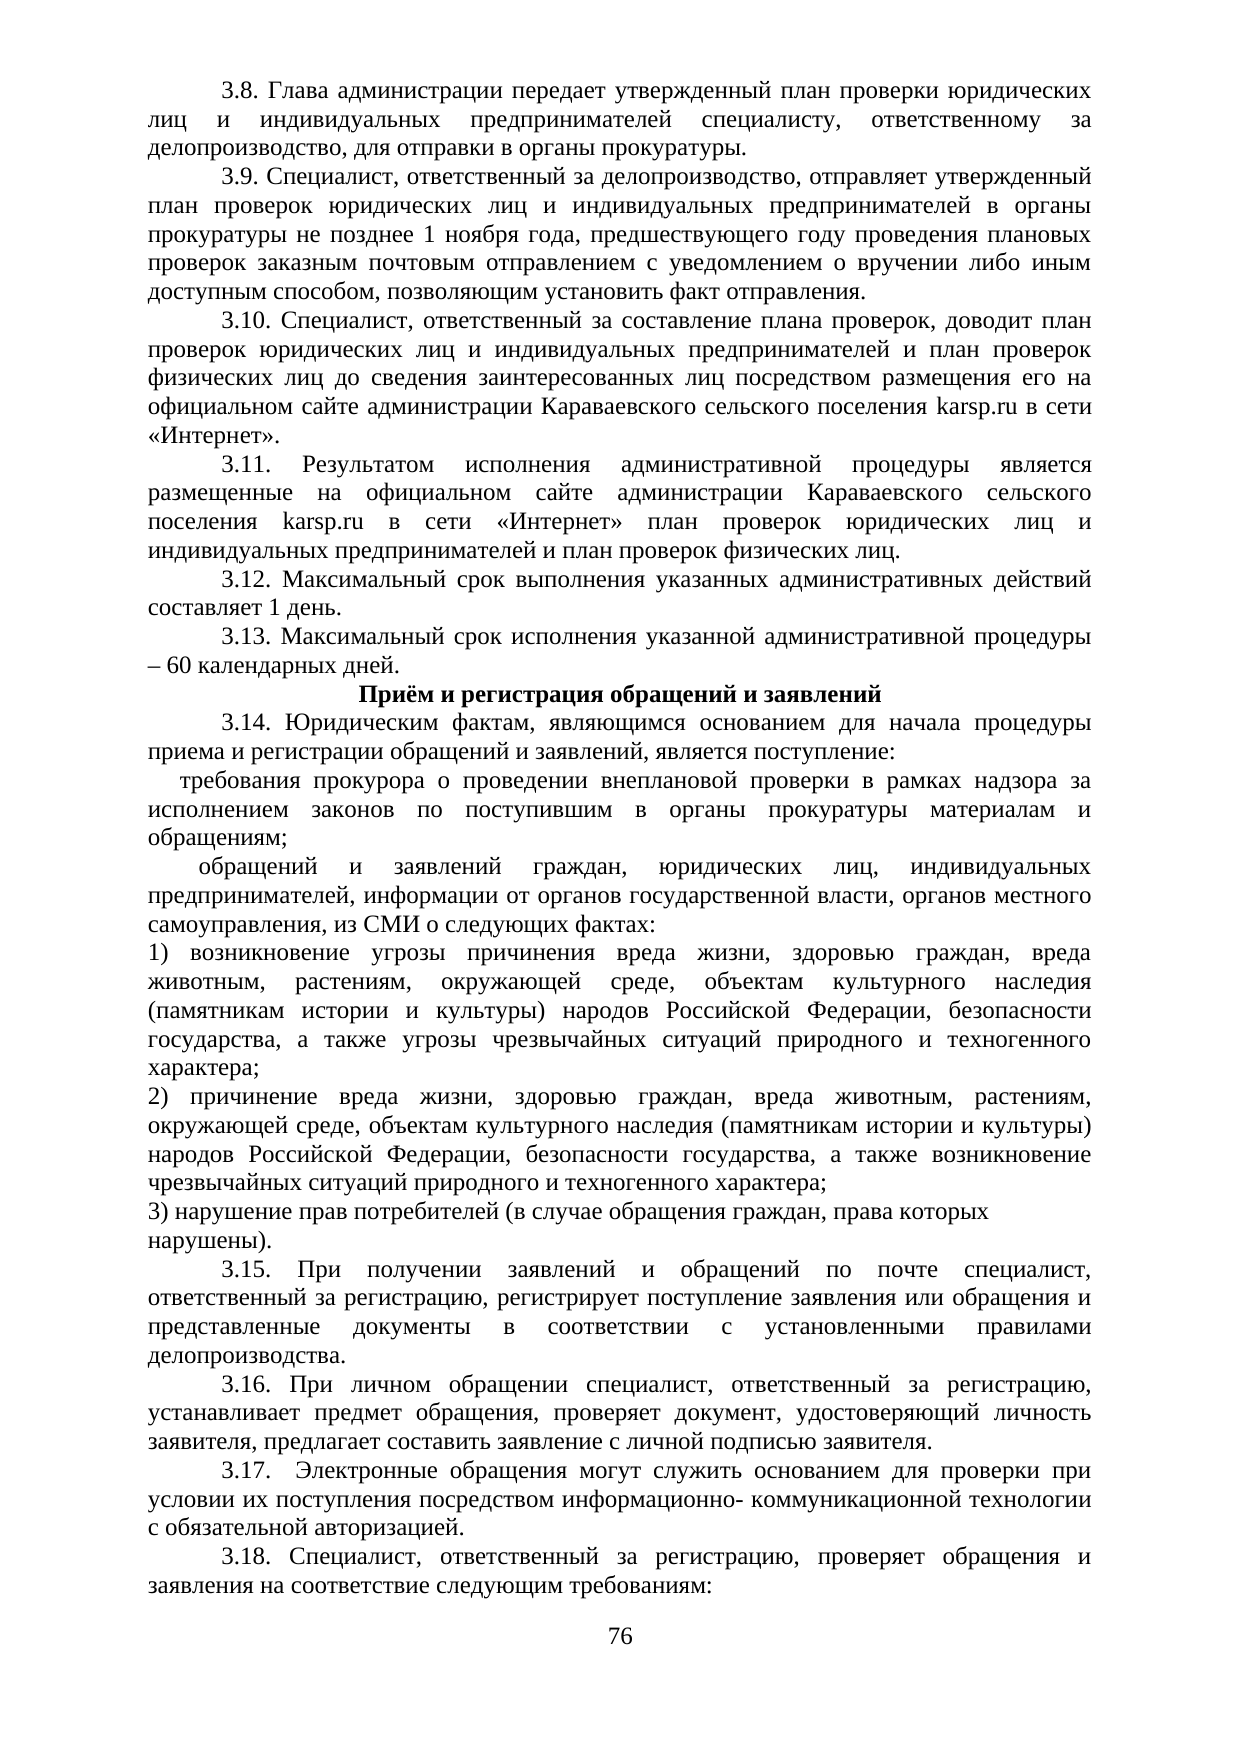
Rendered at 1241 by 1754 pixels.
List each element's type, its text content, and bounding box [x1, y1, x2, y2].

text 3.11. Результатом исполнения административной процедуры является размещенные на официальном сайте администрации Караваевского сельского поселения karsp.ru в сети «Интернет» план проверок юридических лиц и индивидуальных предпринимателей и план проверок физических лиц. [148, 449, 1092, 564]
text  обращений и заявлений граждан, юридических лиц, индивидуальных предпринимателей, информации от органов государственной власти, органов местного самоуправления, из СМИ о следующих фактах: [148, 851, 1092, 937]
text 3.13. Максимальный срок исполнения указанной административной процедуры – 60 календарных дней. [148, 621, 1092, 679]
text 3) нарушение прав потребителей (в случае обращения граждан, права которых [148, 1196, 1092, 1225]
text Приём и регистрация обращений и заявлений [148, 679, 1092, 707]
text 3.18. Специалист, ответственный за регистрацию, проверяет обращения и заявления на соответствие следующим требованиям: [148, 1541, 1092, 1599]
text 1) возникновение угрозы причинения вреда жизни, здоровью граждан, вреда животным, растениям, окружающей среде, объектам культурного наследия (памятникам истории и культуры) народов Российской Федерации, безопасности государства, а также угрозы чрезвычайных ситуаций природного и техногенного характера; [148, 937, 1092, 1081]
text 3.16. При личном обращении специалист, ответственный за регистрацию, устанавливает предмет обращения, проверяет документ, удостоверяющий личность заявителя, предлагает составить заявление с личной подписью заявителя. [148, 1369, 1092, 1455]
text 3.12. Максимальный срок выполнения указанных административных действий составляет 1 день. [148, 564, 1092, 621]
text 3.17. Электронные обращения могут служить основанием для проверки при условии их поступления посредством информационно- коммуникационной технологии с обязательной авторизацией. [148, 1455, 1092, 1541]
text нарушены). [148, 1225, 1092, 1254]
text  требования прокурора о проведении внеплановой проверки в рамках надзора за исполнением законов по поступившим в органы прокуратуры материалам и обращениям; [148, 765, 1092, 851]
text 3.10. Специалист, ответственный за составление плана проверок, доводит план проверок юридических лиц и индивидуальных предпринимателей и план проверок физических лиц до сведения заинтересованных лиц посредством размещения его на официальном сайте администрации Караваевского сельского поселения karsp.ru в сети «Интернет». [148, 305, 1092, 449]
text 3.15. При получении заявлений и обращений по почте специалист, ответственный за регистрацию, регистрирует поступление заявления или обращения и представленные документы в соответствии с установленными правилами делопроизводства. [148, 1254, 1092, 1369]
text 3.8. Глава администрации передает утвержденный план проверки юридических лиц и индивидуальных предпринимателей специалисту, ответственному за делопроизводство, для отправки в органы прокуратуры. [148, 75, 1092, 161]
text 3.14. Юридическим фактам, являющимся основанием для начала процедуры приема и регистрации обращений и заявлений, является поступление: [148, 707, 1092, 765]
text 2) причинение вреда жизни, здоровью граждан, вреда животным, растениям, окружающей среде, объектам культурного наследия (памятникам истории и культуры) народов Российской Федерации, безопасности государства, а также возникновение чрезвычайных ситуаций природного и техногенного характера; [148, 1081, 1092, 1196]
text 3.9. Специалист, ответственный за делопроизводство, отправляет утвержденный план проверок юридических лиц и индивидуальных предпринимателей в органы прокуратуры не позднее 1 ноября года, предшествующего году проведения плановых проверок заказным почтовым отправлением с уведомлением о вручении либо иным доступным способом, позволяющим установить факт отправления. [148, 161, 1092, 305]
